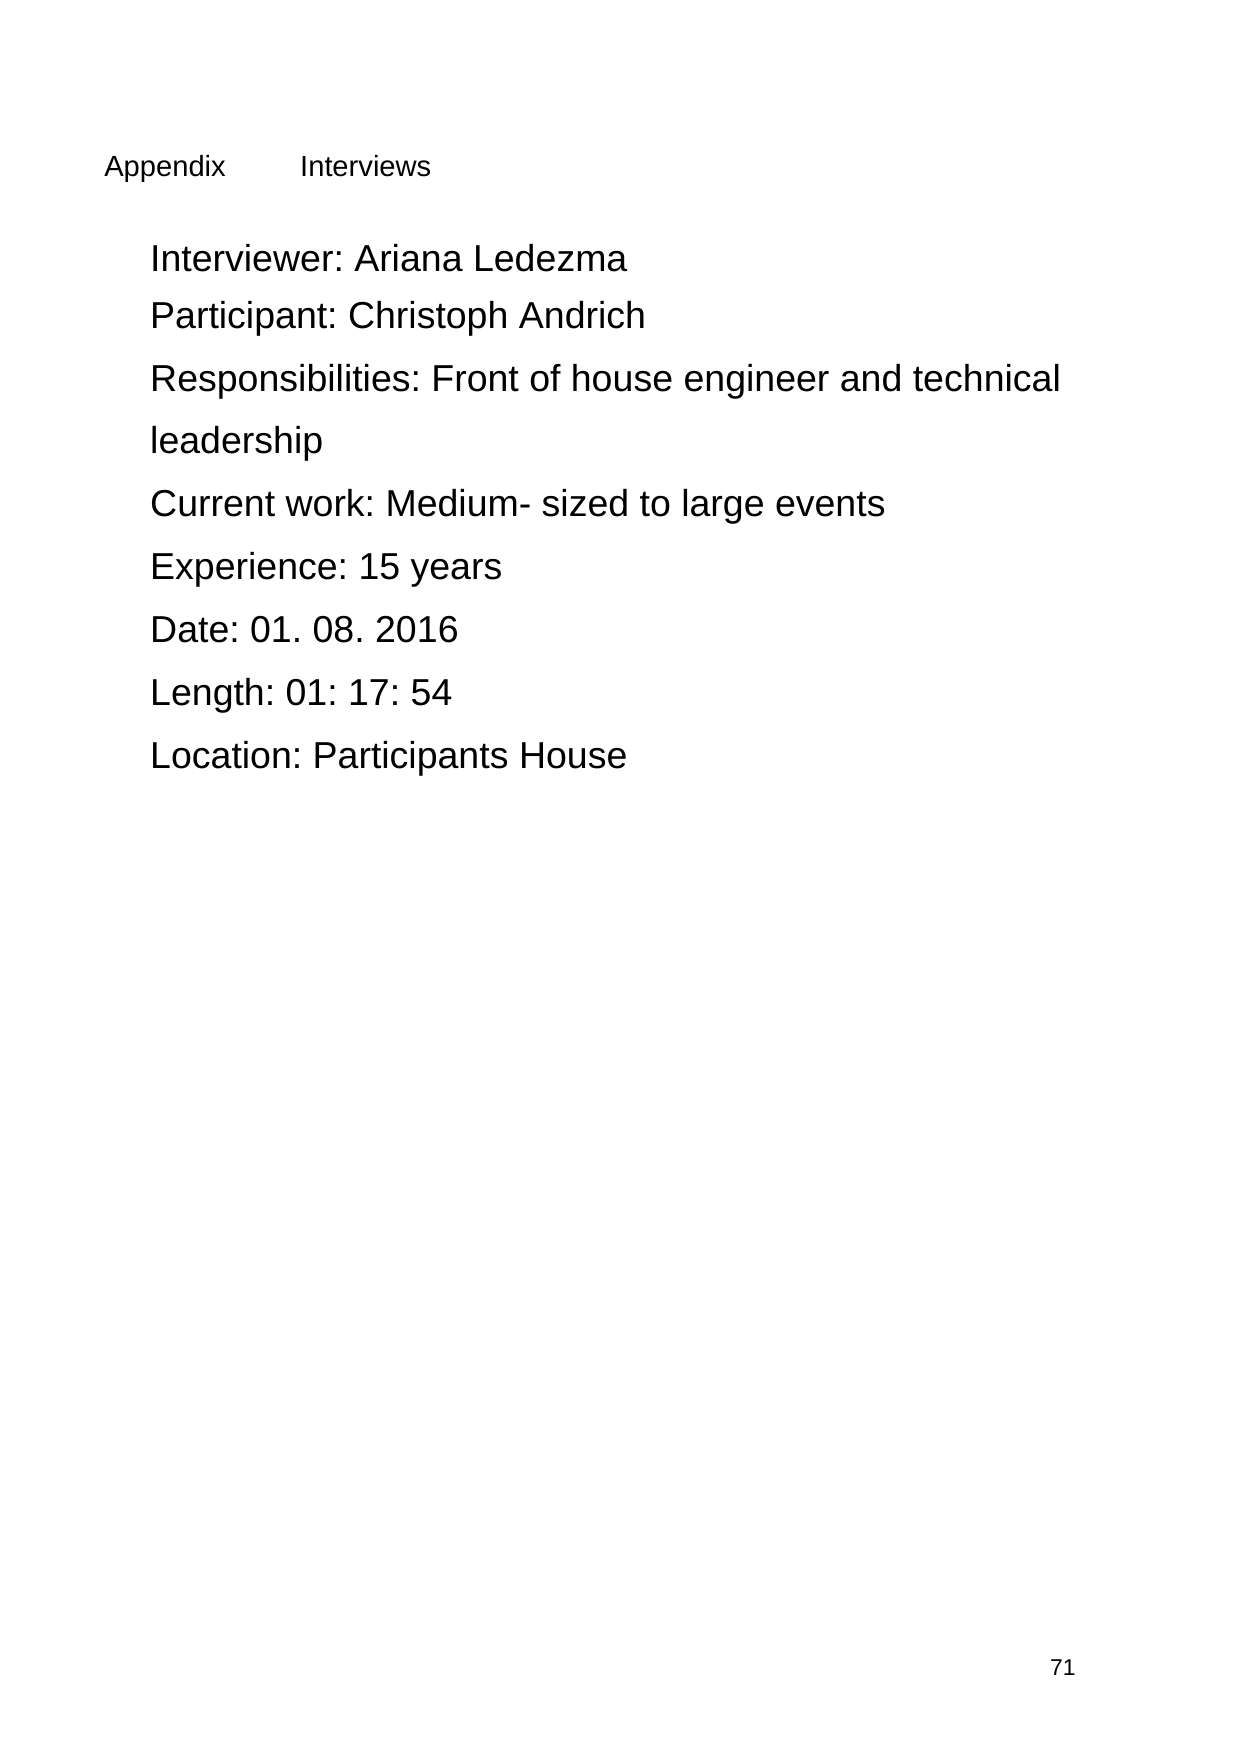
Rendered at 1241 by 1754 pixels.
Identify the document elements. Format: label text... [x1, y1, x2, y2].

text Responsibilities: Front of house engineer and technical leadership [150, 357, 1091, 462]
text Interviewer: Ariana Ledezma [104, 238, 1091, 280]
text Current work: Medium- sized to large events Experience: 15 years [150, 483, 1091, 587]
text Length: 01: 17: 54 [150, 671, 1091, 713]
text Location: Participants House [150, 734, 1091, 776]
text Appendix Interviews [104, 150, 1091, 183]
text Date: 01. 08. 2016 [150, 608, 1091, 650]
text Participant: Christoph Andrich [150, 294, 1091, 336]
